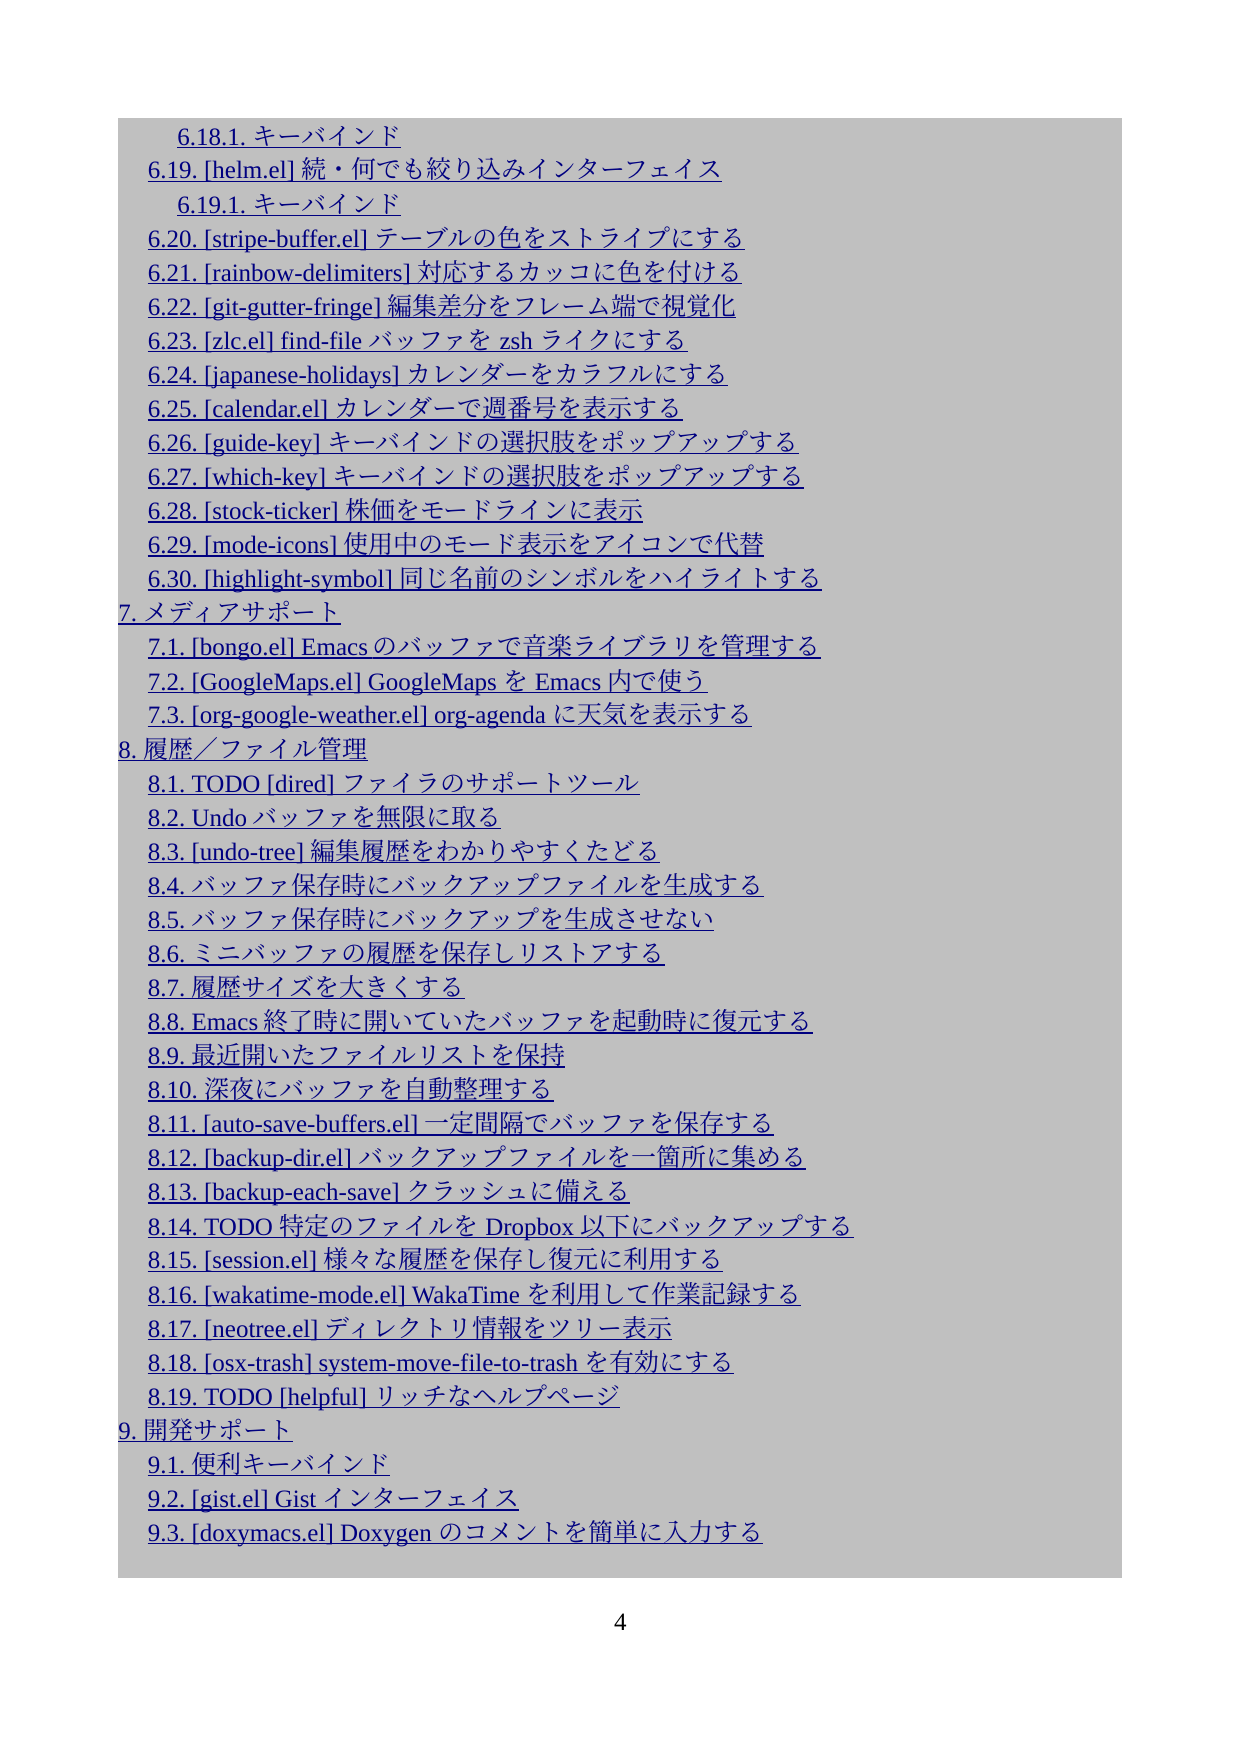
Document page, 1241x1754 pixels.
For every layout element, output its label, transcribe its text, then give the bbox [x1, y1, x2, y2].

text 6.30. [highlight-symbol] 同じ名前のシンボルをハイライトする [148, 561, 1122, 595]
text 8.12. [backup-dir.el] バックアップファイルを一箇所に集める [148, 1140, 1122, 1174]
text 8.14. TODO 特定のファイルを Dropbox 以下にバックアップする [148, 1208, 1122, 1242]
text 8.13. [backup-each-save] クラッシュに備える [148, 1174, 1122, 1208]
text 6.26. [guide-key] キーバインドの選択肢をポップアップする [148, 425, 1122, 459]
text 8.9. 最近開いたファイルリストを保持 [148, 1038, 1122, 1072]
text 7.3. [org-google-weather.el] org-agenda に天気を表示する [148, 697, 1122, 731]
text 6.28. [stock-ticker] 株価をモードラインに表示 [148, 493, 1122, 527]
text 6.22. [git-gutter-fringe] 編集差分をフレーム端で視覚化 [148, 288, 1122, 322]
text 8.17. [neotree.el] ディレクトリ情報をツリー表示 [148, 1310, 1122, 1344]
text 8.3. [undo-tree] 編集履歴をわかりやすくたどる [148, 833, 1122, 867]
text 9. 開発サポート [118, 1412, 1122, 1447]
text 6.19.1. キーバインド [177, 186, 1122, 220]
text 8.1. TODO [dired] ファイラのサポートツール [148, 765, 1122, 799]
text 7.1. [bongo.el] Emacsのバッファで音楽ライブラリを管理する [148, 629, 1122, 663]
text 6.23. [zlc.el] find-file バッファを zsh ライクにする [148, 322, 1122, 357]
text 9.3. [doxymacs.el] Doxygen のコメントを簡単に入力する [148, 1515, 1122, 1549]
text 6.25. [calendar.el] カレンダーで週番号を表示する [148, 391, 1122, 425]
text 8.4. バッファ保存時にバックアップファイルを生成する [148, 867, 1122, 902]
text 8.10. 深夜にバッファを自動整理する [148, 1072, 1122, 1106]
text 8.7. 履歴サイズを大きくする [148, 970, 1122, 1004]
text 9.2. [gist.el] Gist インターフェイス [148, 1481, 1122, 1515]
text 8.18. [osx-trash] system-move-file-to-trash を有効にする [148, 1344, 1122, 1378]
text 8.16. [wakatime-mode.el] WakaTime を利用して作業記録する [148, 1276, 1122, 1310]
text 6.24. [japanese-holidays] カレンダーをカラフルにする [148, 357, 1122, 391]
text 6.19. [helm.el] 続・何でも絞り込みインターフェイス [148, 152, 1122, 186]
text 8.15. [session.el] 様々な履歴を保存し復元に利用する [148, 1242, 1122, 1276]
text 8.8. Emacs終了時に開いていたバッファを起動時に復元する [148, 1004, 1122, 1038]
text 6.21. [rainbow-delimiters] 対応するカッコに色を付ける [148, 254, 1122, 288]
text 6.18.1. キーバインド [177, 118, 1122, 152]
text 8.5. バッファ保存時にバックアップを生成させない [148, 902, 1122, 936]
text 8. 履歴／ファイル管理 [118, 731, 1122, 765]
text 6.27. [which-key] キーバインドの選択肢をポップアップする [148, 459, 1122, 493]
text 7. メディアサポート [118, 595, 1122, 629]
text 8.2. Undoバッファを無限に取る [148, 799, 1122, 833]
text 9.1. 便利キーバインド [148, 1447, 1122, 1481]
text 8.19. TODO [helpful] リッチなヘルプページ [148, 1378, 1122, 1412]
text 8.11. [auto-save-buffers.el] 一定間隔でバッファを保存する [148, 1106, 1122, 1140]
text 7.2. [GoogleMaps.el] GoogleMaps を Emacs 内で使う [148, 663, 1122, 697]
text 6.20. [stripe-buffer.el] テーブルの色をストライプにする [148, 220, 1122, 254]
text 6.29. [mode-icons] 使用中のモード表示をアイコンで代替 [148, 527, 1122, 561]
text 8.6. ミニバッファの履歴を保存しリストアする [148, 936, 1122, 970]
